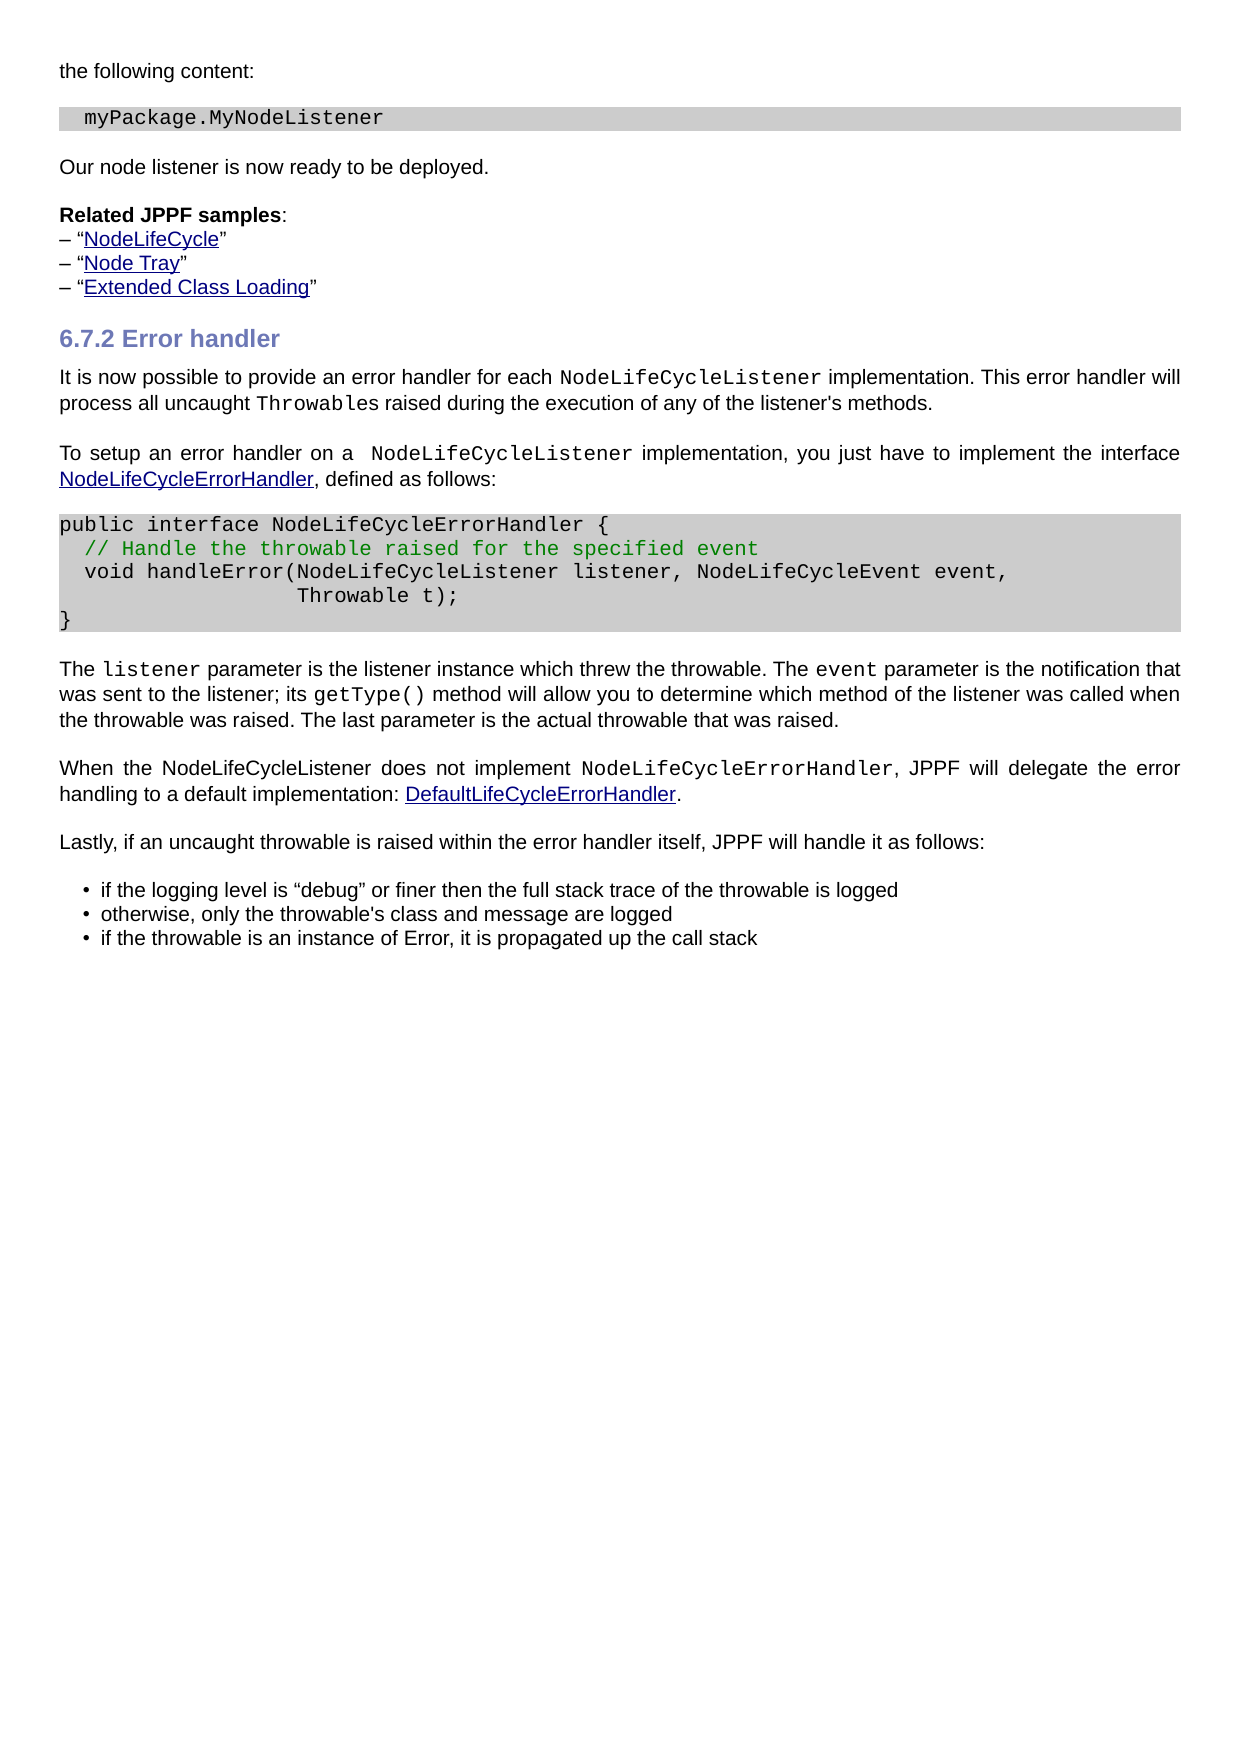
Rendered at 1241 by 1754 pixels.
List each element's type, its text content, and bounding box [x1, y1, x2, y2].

text Throwable t); [59, 585, 1181, 609]
text Our node listener is now ready to be deployed. [59, 154, 1181, 178]
list “Node Tray” [59, 251, 1181, 274]
text Related JPPF samples: [59, 202, 1181, 226]
text public interface NodeLifeCycleErrorHandler { [59, 514, 1181, 538]
subtitle Error handler [59, 324, 1181, 352]
text } [59, 609, 1181, 632]
text myPackage.MyNodeListener [59, 107, 1181, 131]
list “Extended Class Loading” [59, 274, 1181, 299]
list otherwise, only the throwable's class and message are logged [83, 902, 1181, 926]
text void handleError(NodeLifeCycleListener listener, NodeLifeCycleEvent event, [59, 562, 1181, 585]
text When the NodeLifeCycleListener does not implement NodeLifeCycleErrorHandler, JPPF will delegate the error handling to a default implementation: DefaultLifeCycleErrorHandler. [59, 756, 1181, 806]
text The listener parameter is the listener instance which threw the throwable. The event parameter is the notification that was sent to the listener; its getType() method will allow you to determine which method of the listener was called when the throwable was raised. The last parameter is the actual throwable that was raised. [59, 656, 1181, 732]
list if the logging level is “debug” or finer then the full stack trace of the throwable is logged [83, 878, 1181, 902]
text To setup an error handler on a NodeLifeCycleListener implementation, you just have to implement the interface NodeLifeCycleErrorHandler, defined as follows: [59, 441, 1181, 490]
text Lastly, if an uncaught throwable is raised within the error handler itself, JPPF will handle it as follows: [59, 830, 1181, 854]
text // Handle the throwable raised for the specified event [59, 538, 1181, 562]
list “NodeLifeCycle” [59, 226, 1181, 251]
text the following content: [59, 59, 1181, 83]
list if the throwable is an instance of Error, it is propagated up the call stack [83, 926, 1181, 950]
text It is now possible to provide an error handler for each NodeLifeCycleListener implementation. This error handler will process all uncaught Throwables raised during the execution of any of the listener's methods. [59, 365, 1181, 417]
